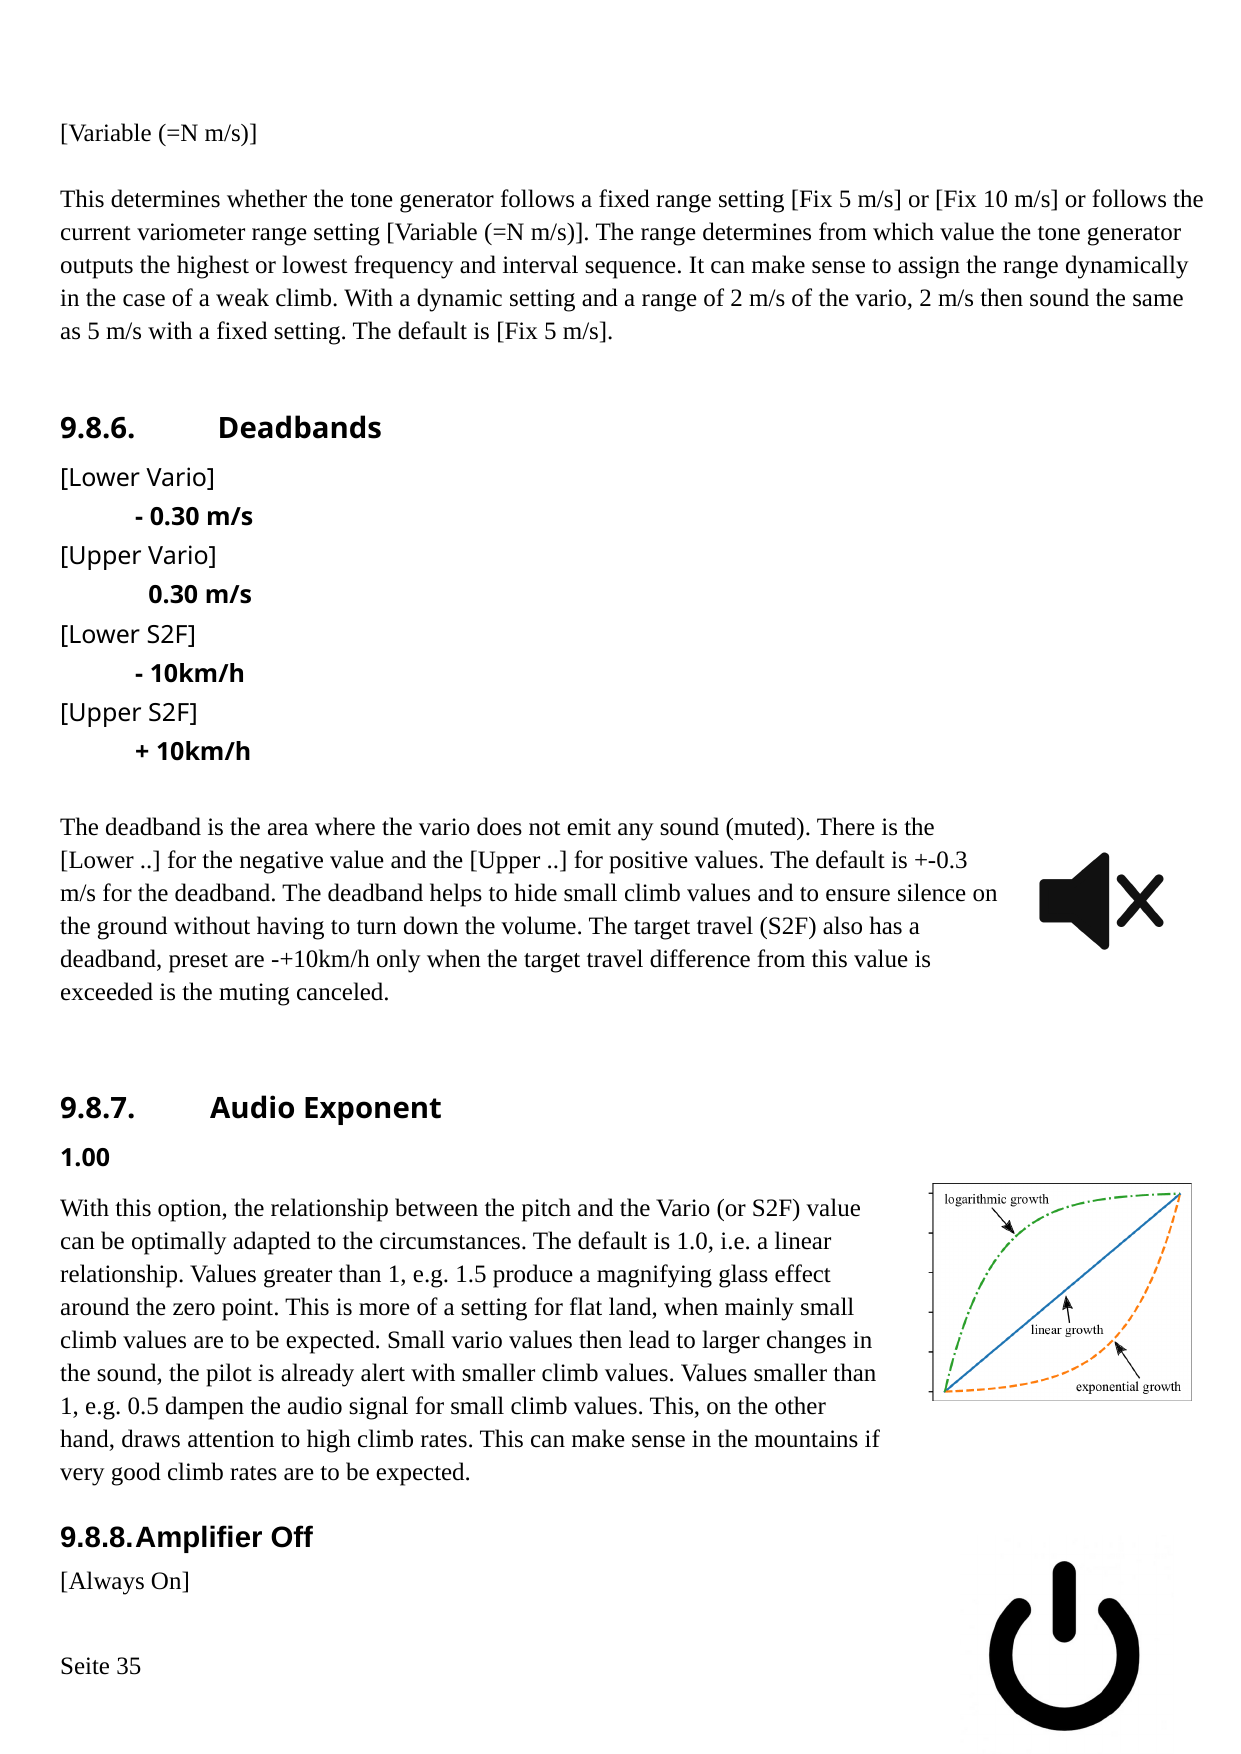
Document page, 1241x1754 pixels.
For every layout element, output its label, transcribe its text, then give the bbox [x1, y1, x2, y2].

picture [928, 1183, 1192, 1401]
subtitle Amplifier Off [60, 1520, 1207, 1553]
text [Upper S2F] [60, 695, 1207, 729]
text [Lower Vario] [60, 460, 1207, 494]
text + 10km/h [60, 734, 1207, 768]
picture [1033, 832, 1169, 967]
text The deadband is the area where the vario does not emit any sound (muted). There is the [Lower ..] for the negative value and the [Upper ..] for positive values. The default is +-0.3 m/s for the deadband. The deadband helps to hide small climb values ​​and to ensure silence on the ground without having to turn down the volume. The target travel (S2F) also has a deadband, preset are -+10km/h only when the target travel difference from this value is exceeded is the muting canceled. [60, 812, 1207, 1006]
picture [960, 1535, 1174, 1754]
text [Upper Vario] [60, 538, 1207, 572]
subtitle Audio Exponent [60, 1087, 1207, 1127]
text [Always On] [60, 1566, 960, 1595]
text 1.00 [60, 1139, 1207, 1174]
text - 0.30 m/s [60, 499, 1207, 533]
text [Variable (=N m/s)] [60, 118, 1207, 147]
text This determines whether the tone generator follows a fixed range setting [Fix 5 m/s] or [Fix 10 m/s] or follows the current variometer range setting [Variable (=N m/s)]. The range determines from which value the tone generator outputs the highest or lowest frequency and interval sequence. It can make sense to assign the range dynamically in the case of a weak climb. With a dynamic setting and a range of 2 m/s of the vario, 2 m/s then sound the same as 5 m/s with a fixed setting. The default is [Fix 5 m/s]. [60, 184, 1207, 345]
subtitle Deadbands [60, 407, 1207, 447]
text - 10km/h [60, 656, 1207, 689]
text [1174, 1566, 1207, 1595]
text 0.30 m/s [60, 577, 1207, 611]
text [Lower S2F] [60, 616, 1207, 650]
text With this option, the relationship between the pitch and the Vario (or S2F) value can be optimally adapted to the circumstances. The default is 1.0, i.e. a linear relationship. Values greater than 1, e.g. 1.5 produce a magnifying glass effect around the zero point. This is more of a setting for flat land, when mainly small climb values are to be expected. Small vario values then lead to larger changes in the sound, the pilot is already alert with smaller climb values. Values smaller than 1, e.g. 0.5 dampen the audio signal for small climb values. This, on the other hand, draws attention to high climb rates. This can make sense in the mountains if very good climb rates are to be expected. [60, 1193, 1207, 1486]
